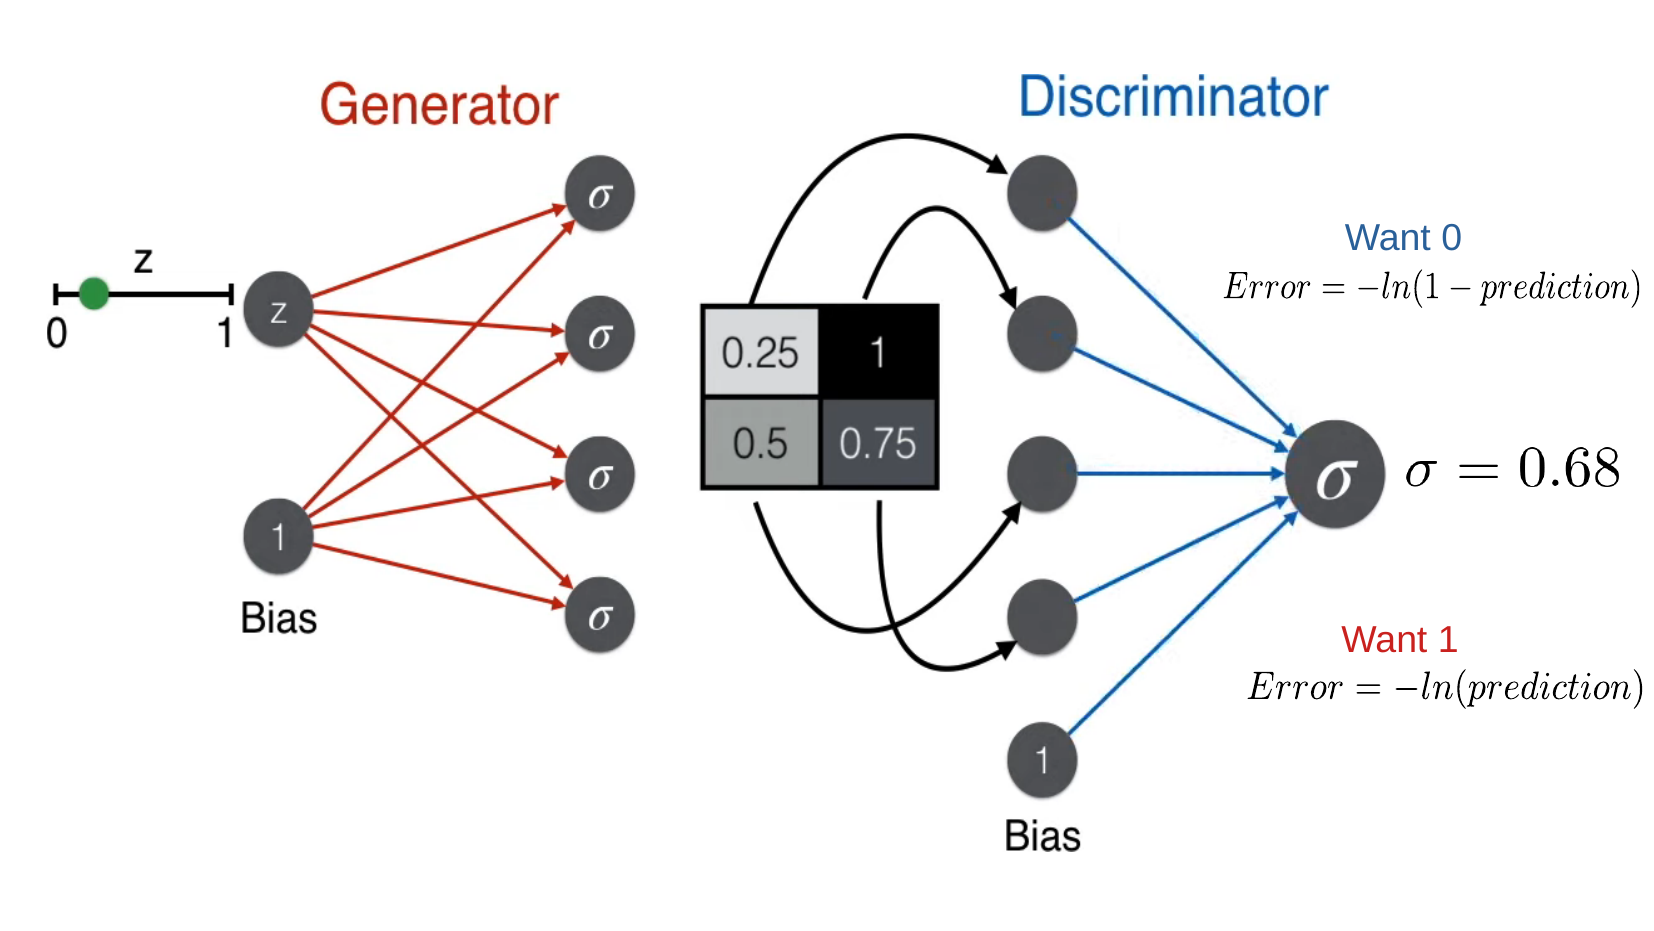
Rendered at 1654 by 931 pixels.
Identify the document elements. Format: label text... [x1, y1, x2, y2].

picture [1406, 447, 1619, 488]
text_box Want 1 [1326, 610, 1474, 667]
text_box Want 0 [1330, 208, 1478, 266]
picture [46, 74, 1644, 852]
